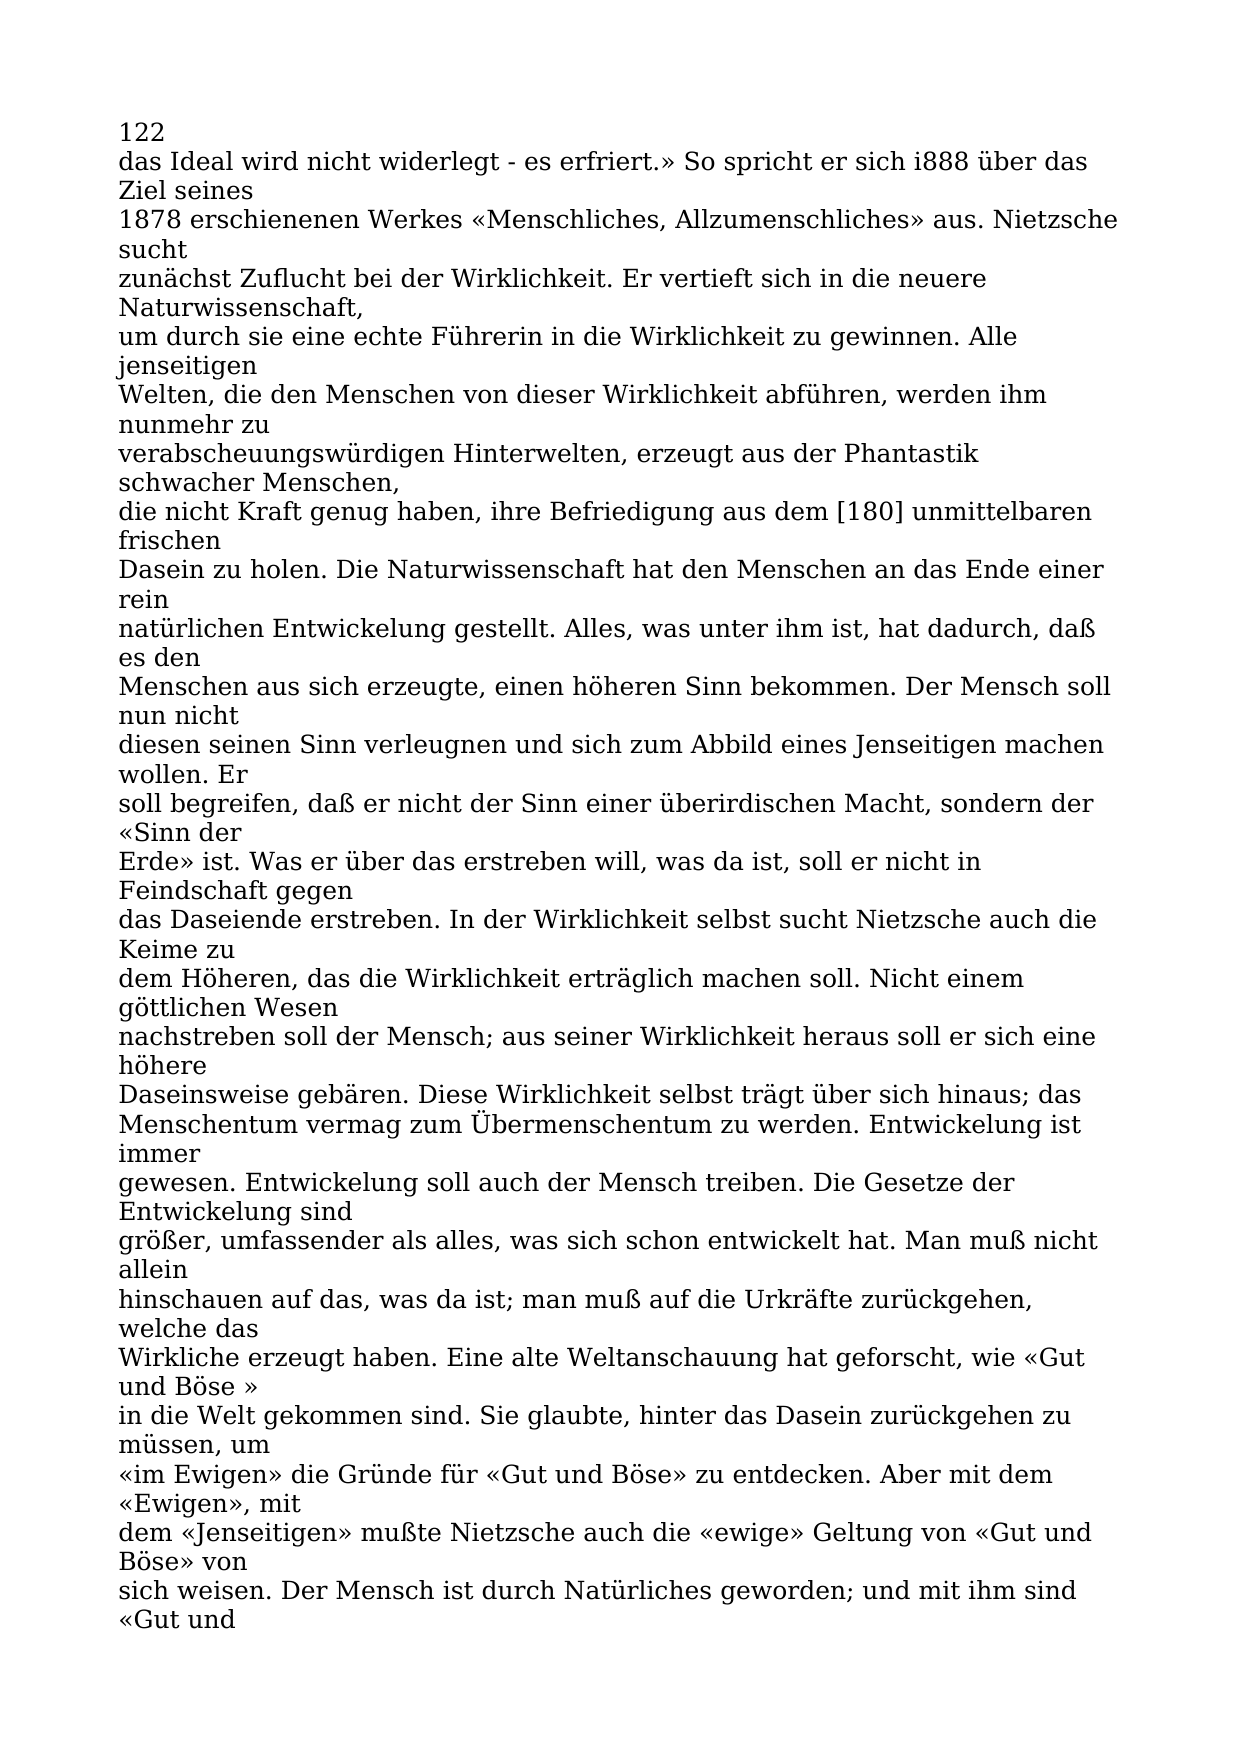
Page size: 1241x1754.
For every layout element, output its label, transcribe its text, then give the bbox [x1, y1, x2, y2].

text Daseinsweise gebären. Diese Wirklichkeit selbst trägt über sich hinaus; das [118, 1081, 1122, 1110]
text nachstreben soll der Mensch; aus seiner Wirklichkeit heraus soll er sich eine höhere [118, 1022, 1122, 1081]
text das Daseiende erstreben. In der Wirklichkeit selbst sucht Nietzsche auch die Keime zu [118, 906, 1122, 964]
text diesen seinen Sinn verleugnen und sich zum Abbild eines Jenseitigen machen wollen. Er [118, 731, 1122, 789]
text Menschen aus sich erzeugte, einen höheren Sinn bekommen. Der Mensch soll nun nicht [118, 672, 1122, 731]
text gewesen. Entwickelung soll auch der Mensch treiben. Die Gesetze der Entwickelung sind [118, 1168, 1122, 1226]
text Erde» ist. Was er über das erstreben will, was da ist, soll er nicht in Feindschaft gegen [118, 847, 1122, 906]
text zunächst Zuflucht bei der Wirklichkeit. Er vertieft sich in die neuere Naturwissenschaft, [118, 264, 1122, 322]
text «im Ewigen» die Gründe für «Gut und Böse» zu entdecken. Aber mit dem «Ewigen», mit [118, 1460, 1122, 1518]
text verabscheuungswürdigen Hinterwelten, erzeugt aus der Phantastik schwacher Menschen, [118, 439, 1122, 497]
text sich weisen. Der Mensch ist durch Natürliches geworden; und mit ihm sind «Gut und [118, 1576, 1122, 1635]
text das Ideal wird nicht widerlegt - es erfriert.» So spricht er sich i888 über das Ziel seines [118, 147, 1122, 206]
text dem «Jenseitigen» mußte Nietzsche auch die «ewige» Geltung von «Gut und Böse» von [118, 1518, 1122, 1576]
text die nicht Kraft genug haben, ihre Befriedigung aus dem [180] unmittelbaren frischen [118, 497, 1122, 556]
text in die Welt gekommen sind. Sie glaubte, hinter das Dasein zurückgehen zu müssen, um [118, 1401, 1122, 1460]
text Welten, die den Menschen von dieser Wirklichkeit abführen, werden ihm nunmehr zu [118, 381, 1122, 439]
text Menschentum vermag zum Übermenschentum zu werden. Entwickelung ist immer [118, 1110, 1122, 1168]
text Wirkliche erzeugt haben. Eine alte Weltanschauung hat geforscht, wie «Gut und Böse » [118, 1343, 1122, 1401]
text um durch sie eine echte Führerin in die Wirklichkeit zu gewinnen. Alle jenseitigen [118, 322, 1122, 381]
text 122 [118, 118, 1122, 147]
text dem Höheren, das die Wirklichkeit erträglich machen soll. Nicht einem göttlichen Wesen [118, 964, 1122, 1022]
text natürlichen Entwickelung gestellt. Alles, was unter ihm ist, hat dadurch, daß es den [118, 614, 1122, 672]
text hinschauen auf das, was da ist; man muß auf die Urkräfte zurückgehen, welche das [118, 1285, 1122, 1343]
text 1878 erschienenen Werkes «Menschliches, Allzumenschliches» aus. Nietzsche sucht [118, 206, 1122, 264]
text soll begreifen, daß er nicht der Sinn einer überirdischen Macht, sondern der «Sinn der [118, 789, 1122, 847]
text Dasein zu holen. Die Naturwissenschaft hat den Menschen an das Ende einer rein [118, 556, 1122, 614]
text größer, umfassender als alles, was sich schon entwickelt hat. Man muß nicht allein [118, 1226, 1122, 1285]
